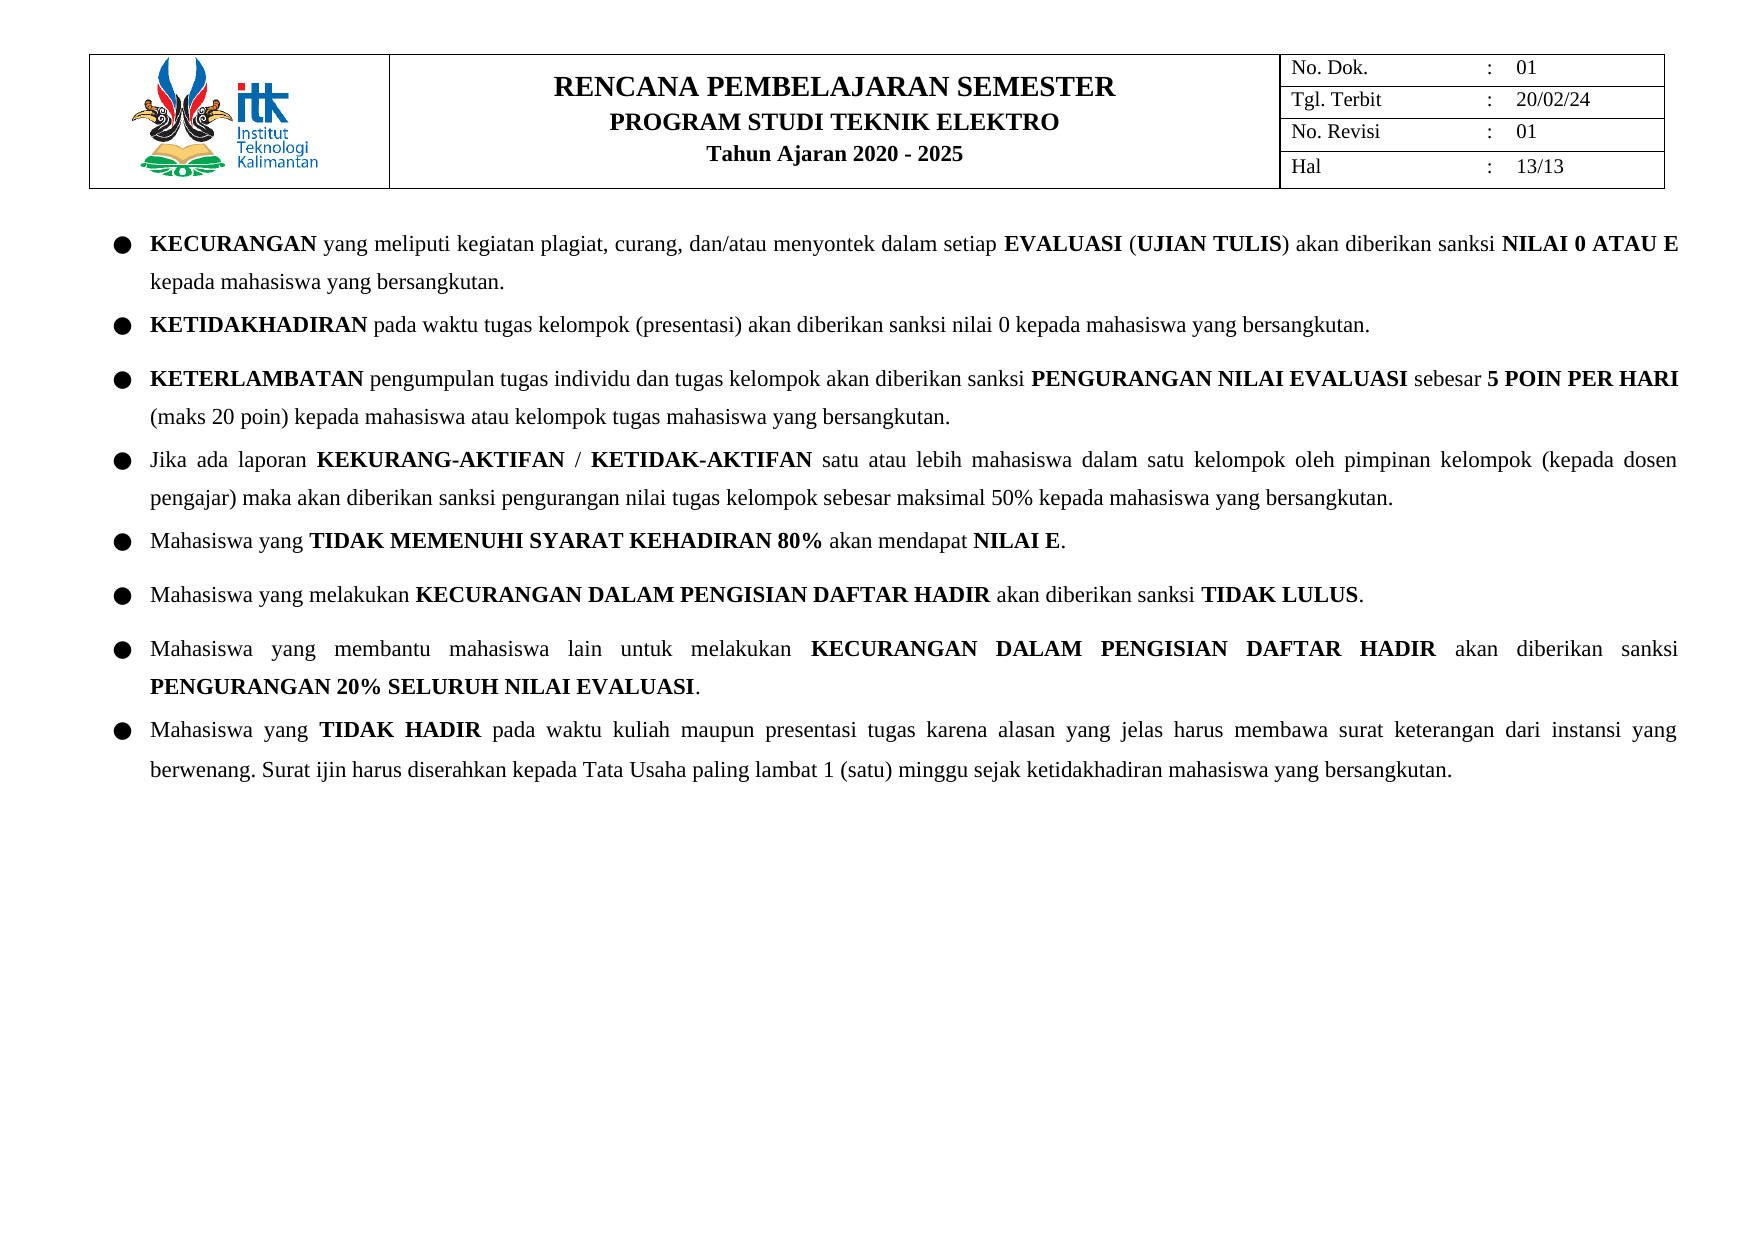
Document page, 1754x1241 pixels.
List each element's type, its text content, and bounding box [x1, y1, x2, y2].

list Mahasiswa yang membantu mahasiswa lain untuk melakukan KECURANGAN DALAM PENGISIAN DAFTAR HADIR akan diberikan sanksi PENGURANGAN 20% SELURUH NILAI EVALUASI. [112, 622, 1679, 699]
list KETERLAMBATAN pengumpulan tugas individu dan tugas kelompok akan diberikan sanksi PENGURANGAN NILAI EVALUASI sebesar 5 POIN PER HARI (maks 20 poin) kepada mahasiswa atau kelompok tugas mahasiswa yang bersangkutan. [112, 352, 1679, 429]
list Jika ada laporan KEKURANG-AKTIFAN / KETIDAK-AKTIFAN satu atau lebih mahasiswa dalam satu kelompok oleh pimpinan kelompok (kepada dosen pengajar) maka akan diberikan sanksi pengurangan nilai tugas kelompok sebesar maksimal 50% kepada mahasiswa yang bersangkutan. [112, 433, 1679, 511]
picture [127, 55, 322, 181]
list Mahasiswa yang TIDAK HADIR pada waktu kuliah maupun presentasi tugas karena alasan yang jelas harus membawa surat keterangan dari instansi yang berwenang. Surat ijin harus diserahkan kepada Tata Usaha paling lambat 1 (satu) minggu sejak ketidakhadiran mahasiswa yang bersangkutan. [112, 703, 1679, 782]
list KECURANGAN yang meliputi kegiatan plagiat, curang, dan/atau menyontek dalam setiap EVALUASI (UJIAN TULIS) akan diberikan sanksi NILAI 0 ATAU E kepada mahasiswa yang bersangkutan. [112, 217, 1679, 294]
list Mahasiswa yang melakukan KECURANGAN DALAM PENGISIAN DAFTAR HADIR akan diberikan sanksi TIDAK LULUS. [112, 568, 1679, 615]
list Mahasiswa yang TIDAK MEMENUHI SYARAT KEHADIRAN 80% akan mendapat NILAI E. [112, 514, 1679, 561]
list KETIDAKHADIRAN pada waktu tugas kelompok (presentasi) akan diberikan sanksi nilai 0 kepada mahasiswa yang bersangkutan. [112, 298, 1679, 345]
